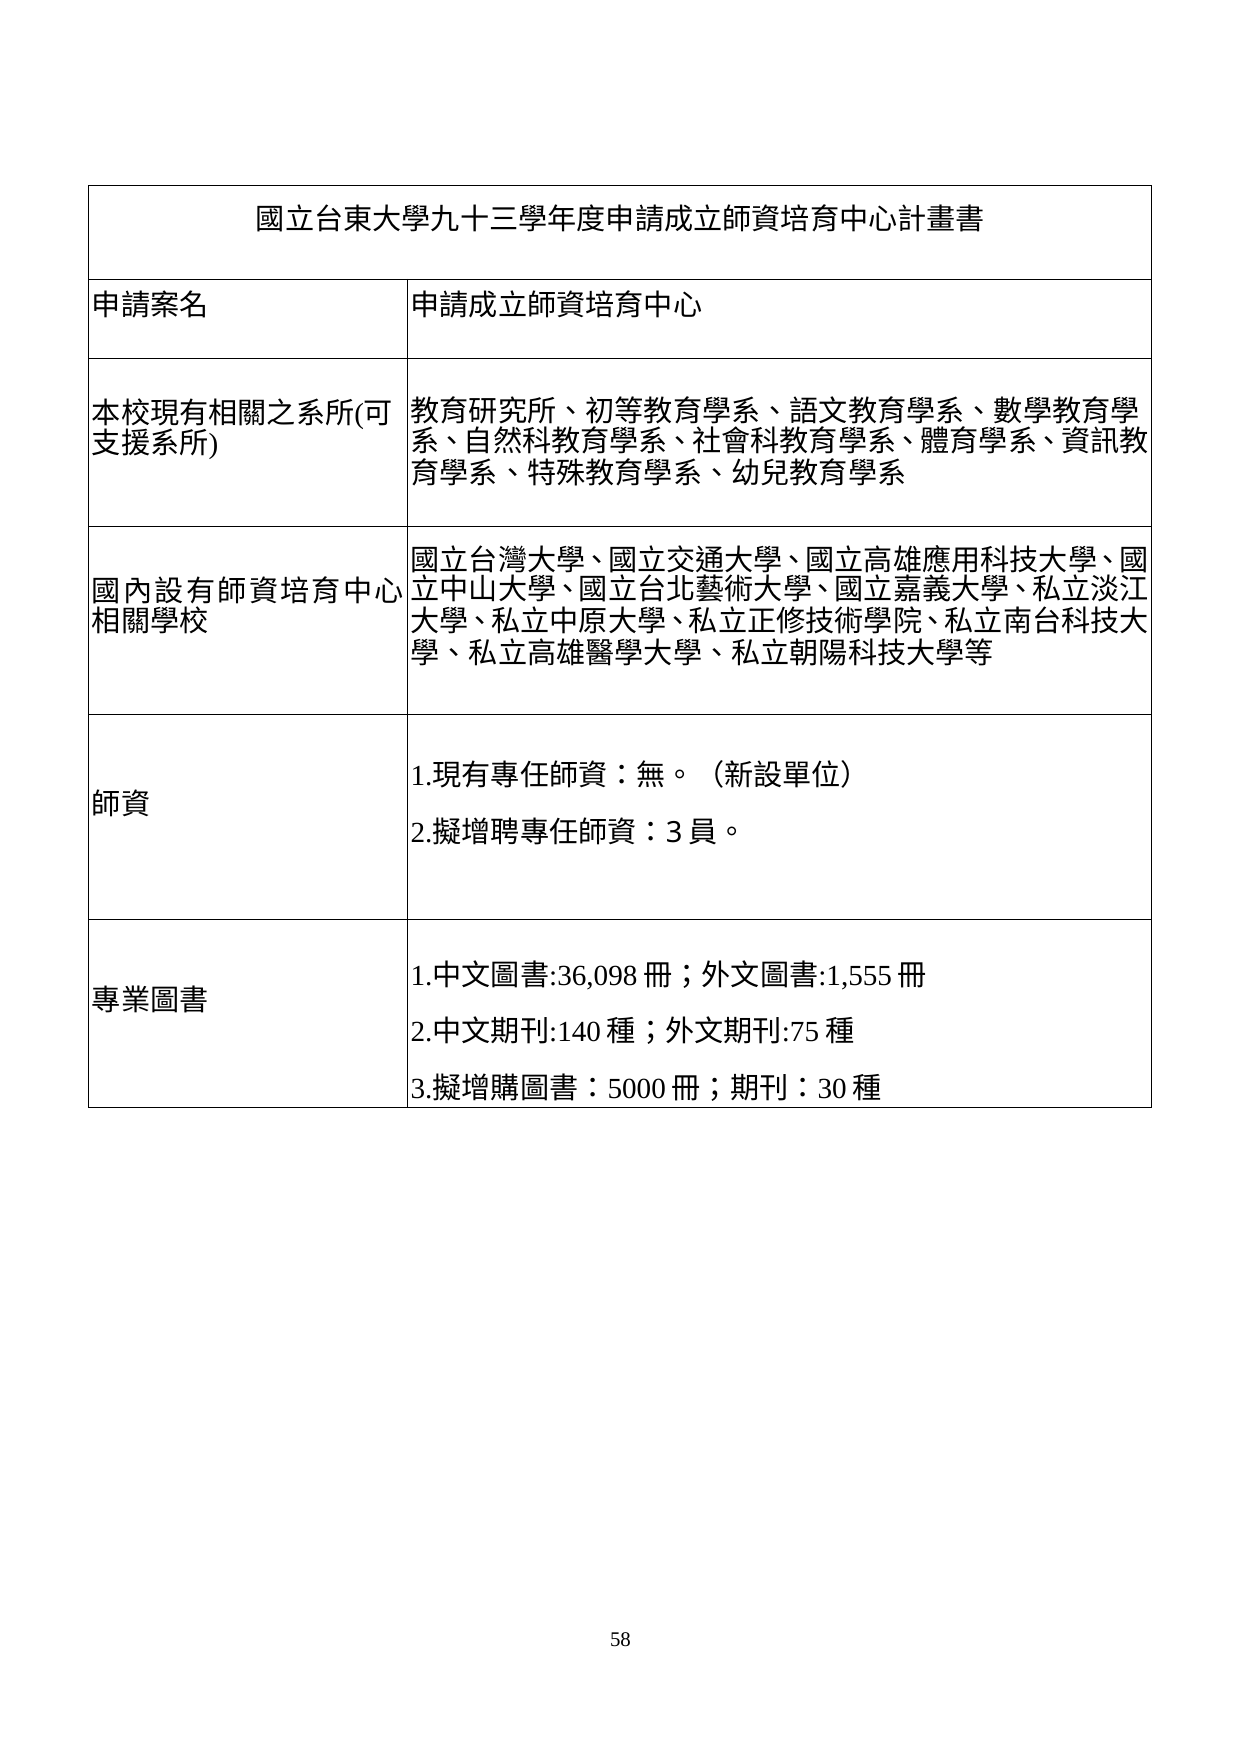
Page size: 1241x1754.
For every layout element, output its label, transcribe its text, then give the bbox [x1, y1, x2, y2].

table_header 國立台東大學九十三學年度申請成立師資培育中心計畫書 [89, 186, 1151, 279]
table_cell 國立台灣大學、國立交通大學、國立高雄應用科技大學、國立中山大學、國立台北藝術大學、國立嘉義大學、私立淡江大學、私立中原大學、私立正修技術學院、私立南台科技大學、私立高雄醫學大學、私立朝陽科技大學等 [408, 527, 1151, 714]
table_cell 申請案名 [89, 280, 407, 358]
table_cell 1.現有專任師資：無。（新設單位） 2.擬增聘專任師資：3員。 [408, 715, 1151, 919]
table_cell 師資 [89, 715, 407, 919]
table_cell 本校現有相關之系所(可支援系所) [89, 359, 407, 526]
table_cell 教育研究所、初等教育學系、語文教育學系、數學教育學系、自然科教育學系、社會科教育學系、體育學系、資訊教育學系、特殊教育學系、幼兒教育學系 [408, 359, 1151, 526]
table_cell 申請成立師資培育中心 [408, 280, 1151, 358]
table_cell 專業圖書 [89, 920, 407, 1107]
table_cell 1.中文圖書:36,098冊；外文圖書:1,555冊 2.中文期刊:140種；外文期刊:75種 3.擬增購圖書：5000冊；期刊：30種 4.其他： [408, 920, 1151, 1107]
table_cell 國內設有師資培育中心相關學校 [89, 527, 407, 714]
